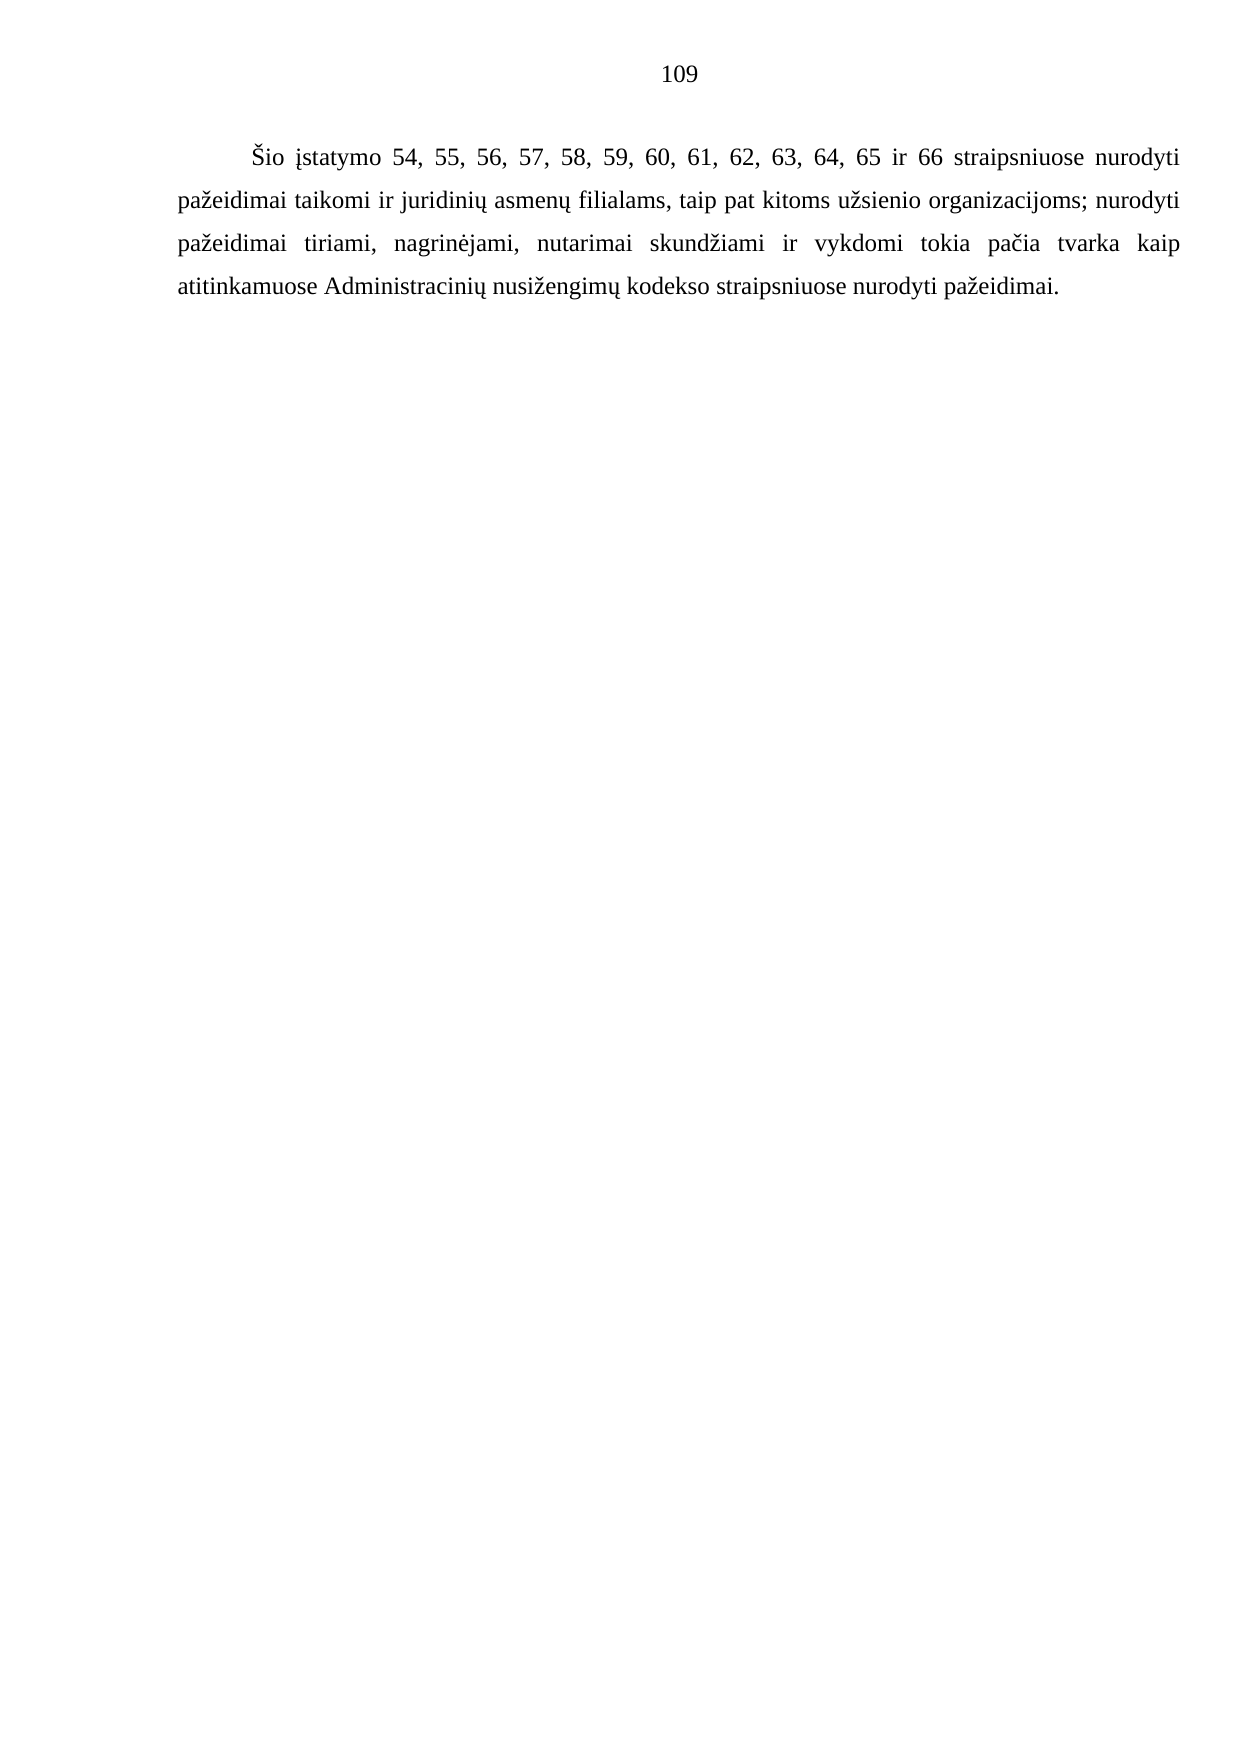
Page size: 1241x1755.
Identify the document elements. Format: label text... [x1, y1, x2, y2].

text Šio įstatymo 54, 55, 56, 57, 58, 59, 60, 61, 62, 63, 64, 65 ir 66 straipsniuose nurodyti pažeidimai taikomi ir juridinių asmenų filialams, taip pat kitoms užsienio organizacijoms; nurodyti pažeidimai tiriami, nagrinėjami, nutarimai skundžiami ir vykdomi tokia pačia tvarka kaip atitinkamuose Administracinių nusižengimų kodekso straipsniuose nurodyti pažeidimai. [177, 142, 1181, 300]
